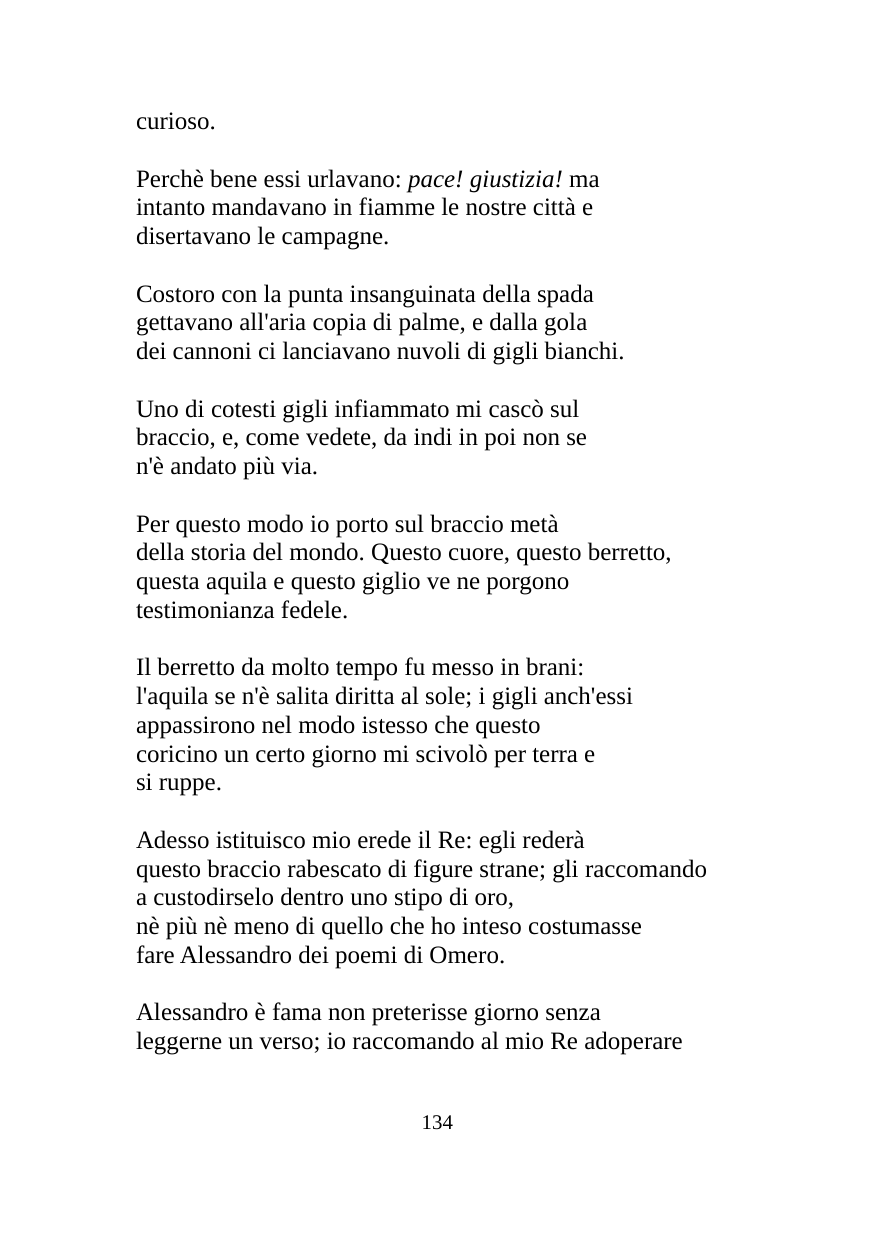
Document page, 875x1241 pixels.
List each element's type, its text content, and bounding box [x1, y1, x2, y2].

text Il berretto da molto tempo fu messo in brani: [106, 652, 768, 681]
text braccio, e, come vedete, da indi in poi non se [106, 422, 768, 451]
text a custodirselo dentro uno stipo di oro, [106, 882, 768, 911]
text si ruppe. [106, 767, 768, 796]
text questo braccio rabescato di figure strane; gli raccomando [106, 854, 768, 882]
text testimonianza fedele. [106, 595, 768, 624]
text disertavano le campagne. [106, 221, 768, 250]
text curioso. [106, 106, 768, 135]
text questa aquila e questo giglio ve ne porgono [106, 566, 768, 595]
text coricino un certo giorno mi scivolò per terra e [106, 739, 768, 767]
text Adesso istituisco mio erede il Re: egli rederà [106, 825, 768, 854]
text Perchè bene essi urlavano: pace! giustizia! ma [106, 164, 768, 192]
text leggerne un verso; io raccomando al mio Re adoperare [106, 1026, 768, 1055]
text Uno di cotesti gigli infiammato mi cascò sul [106, 394, 768, 422]
text gettavano all'aria copia di palme, e dalla gola [106, 307, 768, 336]
text Costoro con la punta insanguinata della spada [106, 279, 768, 307]
text dei cannoni ci lanciavano nuvoli di gigli bianchi. [106, 336, 768, 365]
text l'aquila se n'è salita diritta al sole; i gigli anch'essi [106, 681, 768, 710]
text n'è andato più via. [106, 451, 768, 480]
text intanto mandavano in fiamme le nostre città e [106, 192, 768, 221]
text nè più nè meno di quello che ho inteso costumasse [106, 911, 768, 940]
text appassirono nel modo istesso che questo [106, 710, 768, 739]
text Per questo modo io porto sul braccio metà [106, 509, 768, 537]
text Alessandro è fama non preterisse giorno senza [106, 997, 768, 1026]
text fare Alessandro dei poemi di Omero. [106, 940, 768, 969]
text della storia del mondo. Questo cuore, questo berretto, [106, 537, 768, 566]
